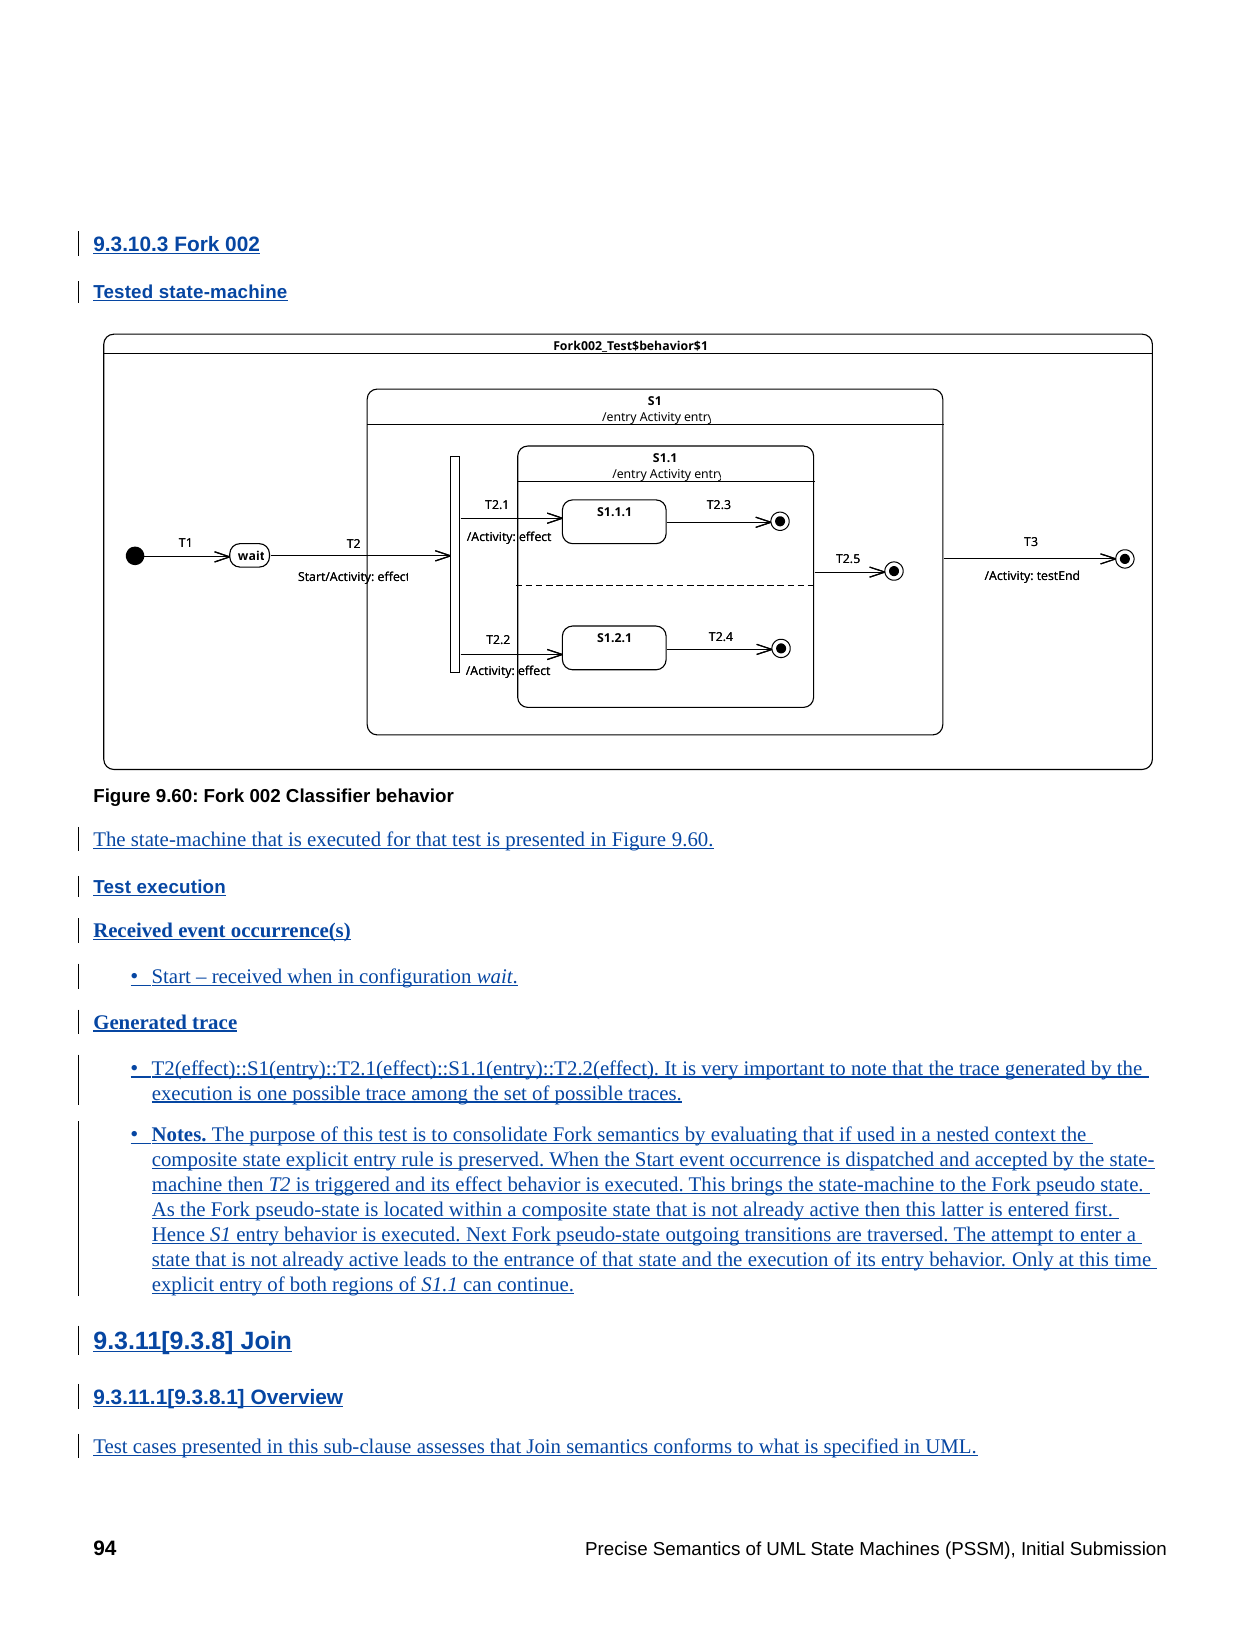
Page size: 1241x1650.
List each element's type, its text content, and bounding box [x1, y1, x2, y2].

text Figure 9.60: Fork 002 Classifier behavior [93, 323, 1164, 806]
text [93, 311, 1164, 323]
list Start – received when in configuration wait. [131, 963, 1164, 988]
subtitle Test execution [93, 876, 1164, 897]
text The state-machine that is executed for that test is presented in Figure 9.60. [93, 806, 1164, 851]
list Notes. The purpose of this test is to consolidate Fork semantics by evaluating that if used in a nested context the composite state explicit entry rule is preserved. When the Start event occurrence is dispatched and accepted by the state-machine then T2 is triggered and its effect behavior is executed. This brings the state-machine to the Fork pseudo state. As the Fork pseudo-state is located within a composite state that is not already active then this latter is entered first. Hence S1 entry behavior is executed. Next Fork pseudo-state outgoing transitions are traversed. The attempt to enter a state that is not already active leads to the entrance of that state and the execution of its entry behavior. Only at this time explicit entry of both regions of S1.1 can continue. [131, 1121, 1164, 1296]
subtitle Tested state-machine [93, 281, 1164, 303]
subtitle Join [93, 1326, 1164, 1355]
list T2(effect)::S1(entry)::T2.1(effect)::S1.1(entry)::T2.2(effect). It is very important to note that the trace generated by the execution is one possible trace among the set of possible traces. [131, 1055, 1164, 1105]
text Generated trace [93, 1009, 1164, 1034]
text Received event occurrence(s) [93, 918, 1164, 942]
subtitle Fork 002 [93, 231, 1164, 256]
text Test cases presented in this sub-clause assesses that Join semantics conforms to what is specified in UML. [93, 1434, 1164, 1458]
subtitle Overview [93, 1384, 1164, 1409]
